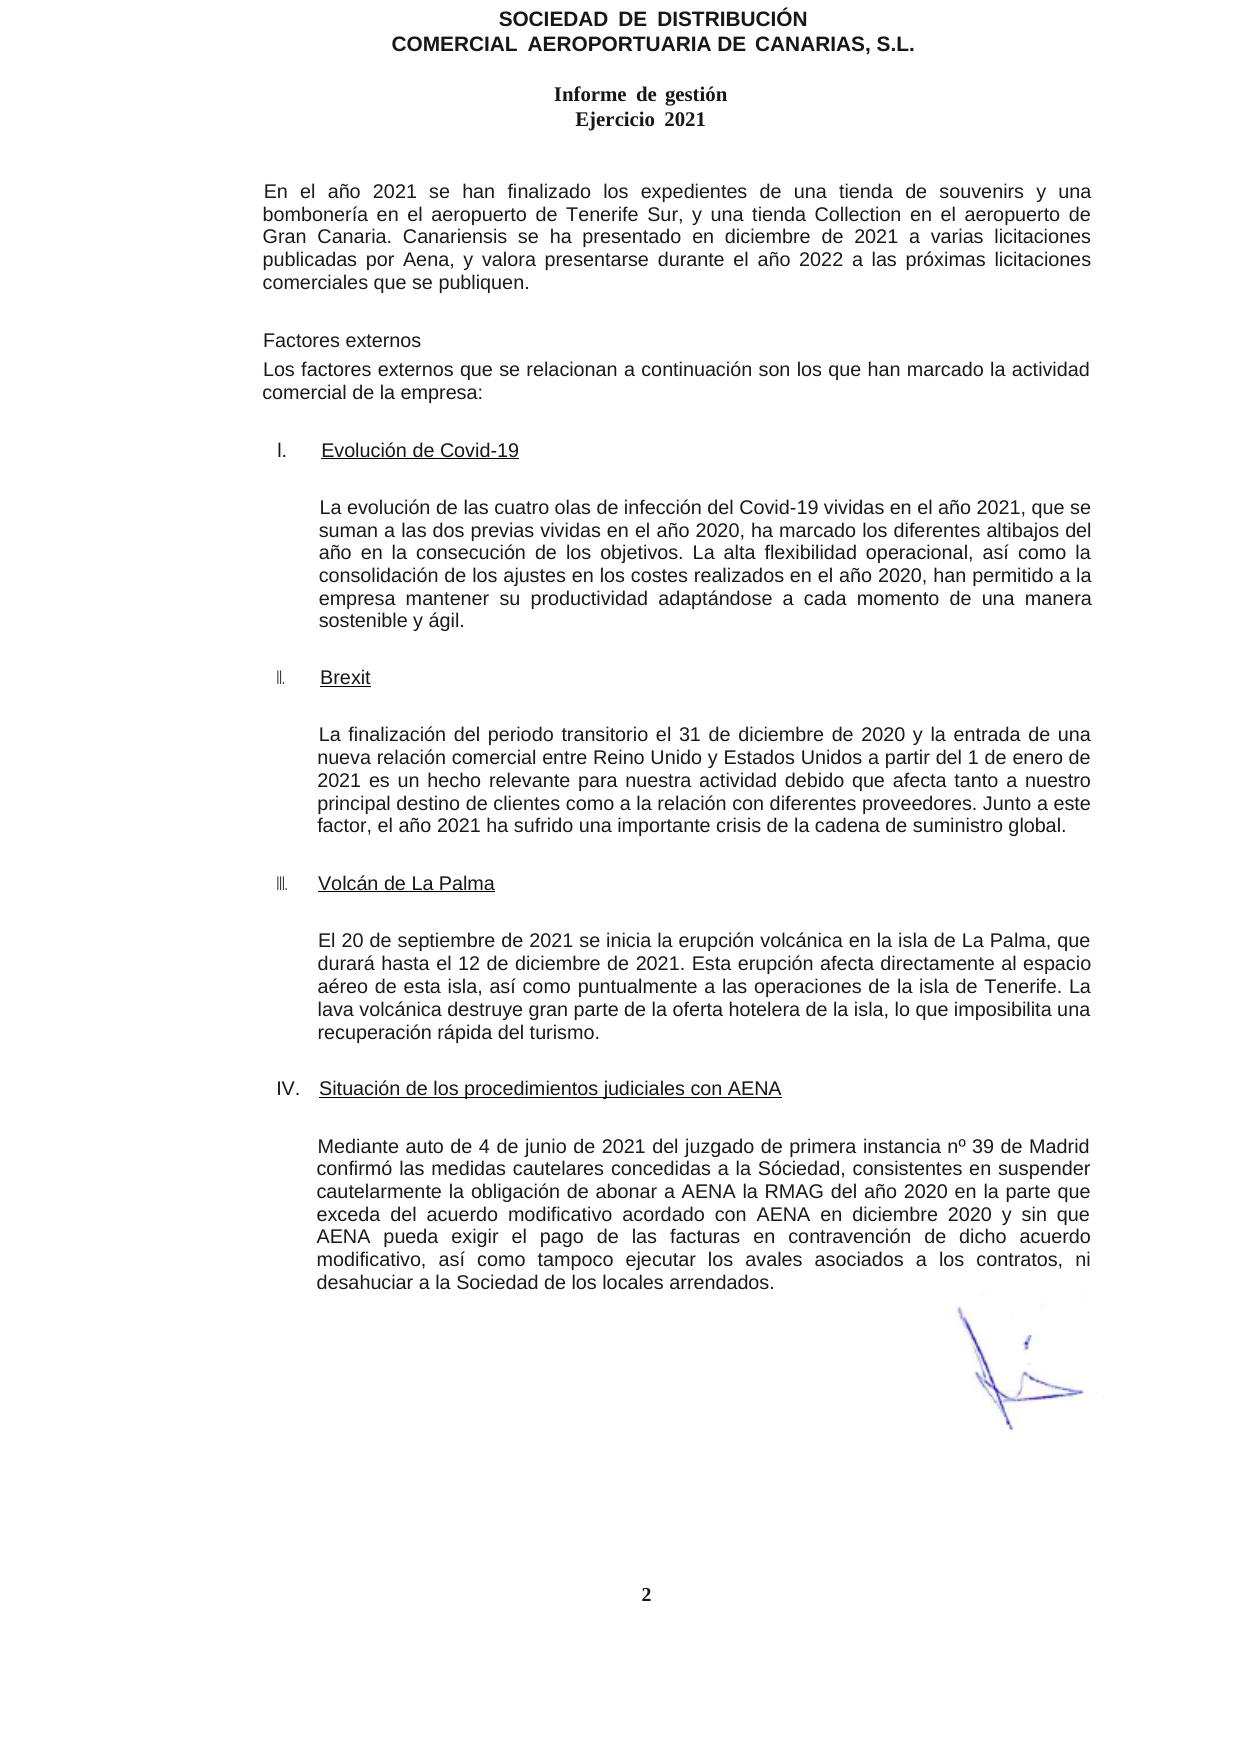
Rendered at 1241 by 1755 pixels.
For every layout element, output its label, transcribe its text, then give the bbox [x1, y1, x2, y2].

text La finalización del periodo transitorio el 31 de diciembre de 2020 y la entrada de una nueva relación comercial entre Reino Unido y Estados Unidos a partir del 1 de enero de 2021 es un hecho relevante para nuestra actividad debido que afecta tanto a nuestro principal destino de clientes como a la relación con diferentes proveedores. Junto a este factor, el año 2021 ha sufrido una importante crisis de la cadena de suministro global. [317, 723, 1092, 837]
list Situación de los procedimientos judiciales con AENA [276, 1077, 1103, 1100]
text II. Brexit [276, 666, 1103, 689]
text En el año 2021 se han finalizado los expedientes de una tienda de souvenirs y una bombonería en el aeropuerto de Tenerife Sur, y una tienda Collection en el aeropuerto de Gran Canaria. Canariensis se ha presentado en diciembre de 2021 a varias licitaciones publicadas por Aena, y valora presentarse durante el año 2022 a las próximas licitaciones comerciales que se publiquen. [262, 180, 1093, 293]
text l. Evolución de Covid-19 [277, 438, 1103, 461]
text Los factores externos que se relacionan a continuación son los que han marcado la actividad comercial de la empresa: [262, 358, 1091, 403]
subtitle SOCIEDAD DE DISTRIBUCIÓN COMERCIAL AEROPORTUARIA DE CANARIAS, S.L. [391, 6, 917, 55]
text El 20 de septiembre de 2021 se inicia la erupción volcánica en la isla de La Palma, que durará hasta el 12 de diciembre de 2021. Esta erupción afecta directamente al espacio aéreo de esta isla, así como puntualmente a las operaciones de la isla de Tenerife. La lava volcánica destruye gran parte de la oferta hotelera de la isla, lo que imposibilita una recuperación rápida del turismo. [317, 929, 1092, 1043]
subtitle 2 [641, 1583, 1103, 1616]
text III. Volcán de La Palma [276, 871, 1103, 894]
text Factores externos [263, 329, 1103, 352]
text La evolución de las cuatro olas de infección del Covid-19 vividas en el año 2021, que se suman a las dos previas vividas en el año 2020, ha marcado los diferentes altibajos del año en la consecución de los objetivos. La alta flexibilidad operacional, así como la consolidación de los ajustes en los costes realizados en el año 2020, han permitido a la empresa mantener su productividad adaptándose a cada momento de una manera sostenible y ágil. [318, 496, 1093, 632]
text Mediante auto de 4 de junio de 2021 del juzgado de primera instancia nº 39 de Madrid confirmó las medidas cautelares concedidas a la Sóciedad, consistentes en suspender cautelarmente la obligación de abonar a AENA la RMAG del año 2020 en la parte que exceda del acuerdo modificativo acordado con AENA en diciembre 2020 y sin que AENA pueda exigir el pago de las facturas en contravención de dicho acuerdo modificativo, así como tampoco ejecutar los avales asociados a los contratos, ni desahuciar a la Sociedad de los locales arrendados. [316, 1134, 1092, 1293]
subtitle Informe de gestión Ejercicio 2021 [548, 82, 733, 131]
